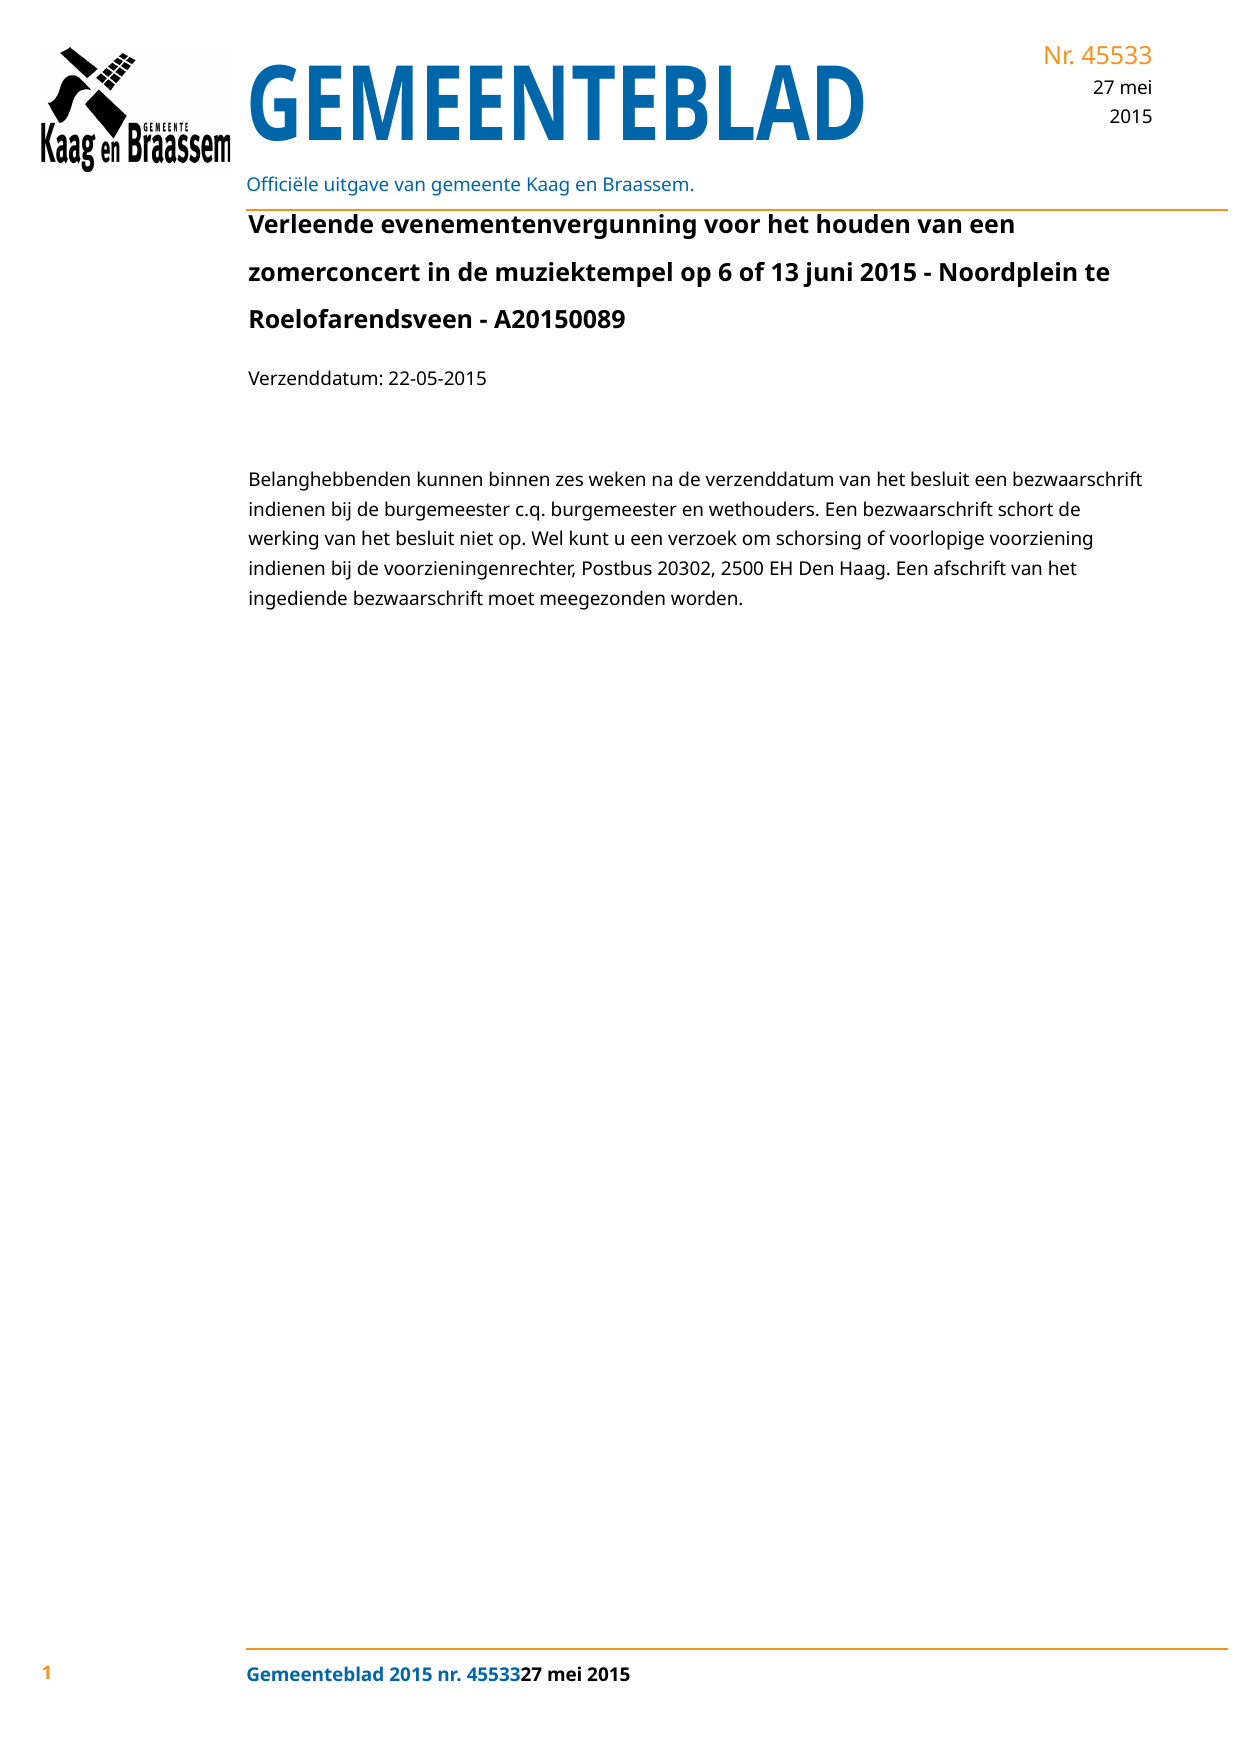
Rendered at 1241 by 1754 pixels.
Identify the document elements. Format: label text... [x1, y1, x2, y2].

text Verzenddatum: 22-05-2015 [248, 366, 1152, 391]
text Verleende evenementenvergunning voor het houden van een zomerconcert in de muziektempel op 6 of 13 juni 2015 - Noordplein te Roelofarendsveen - A20150089 [248, 211, 1152, 336]
text Belanghebbenden kunnen binnen zes weken na de verzenddatum van het besluit een bezwaarschrift indienen bij de burgemeester c.q. burgemeester en wethouders. Een bezwaarschrift schort de werking van het besluit niet op. Wel kunt u een verzoek om schorsing of voorlopige voorziening indienen bij de voorzieningenrechter, Postbus 20302, 2500 EH Den Haag. Een afschrift van het ingediende bezwaarschrift moet meegezonden worden. [248, 466, 1152, 610]
picture [41, 47, 231, 172]
